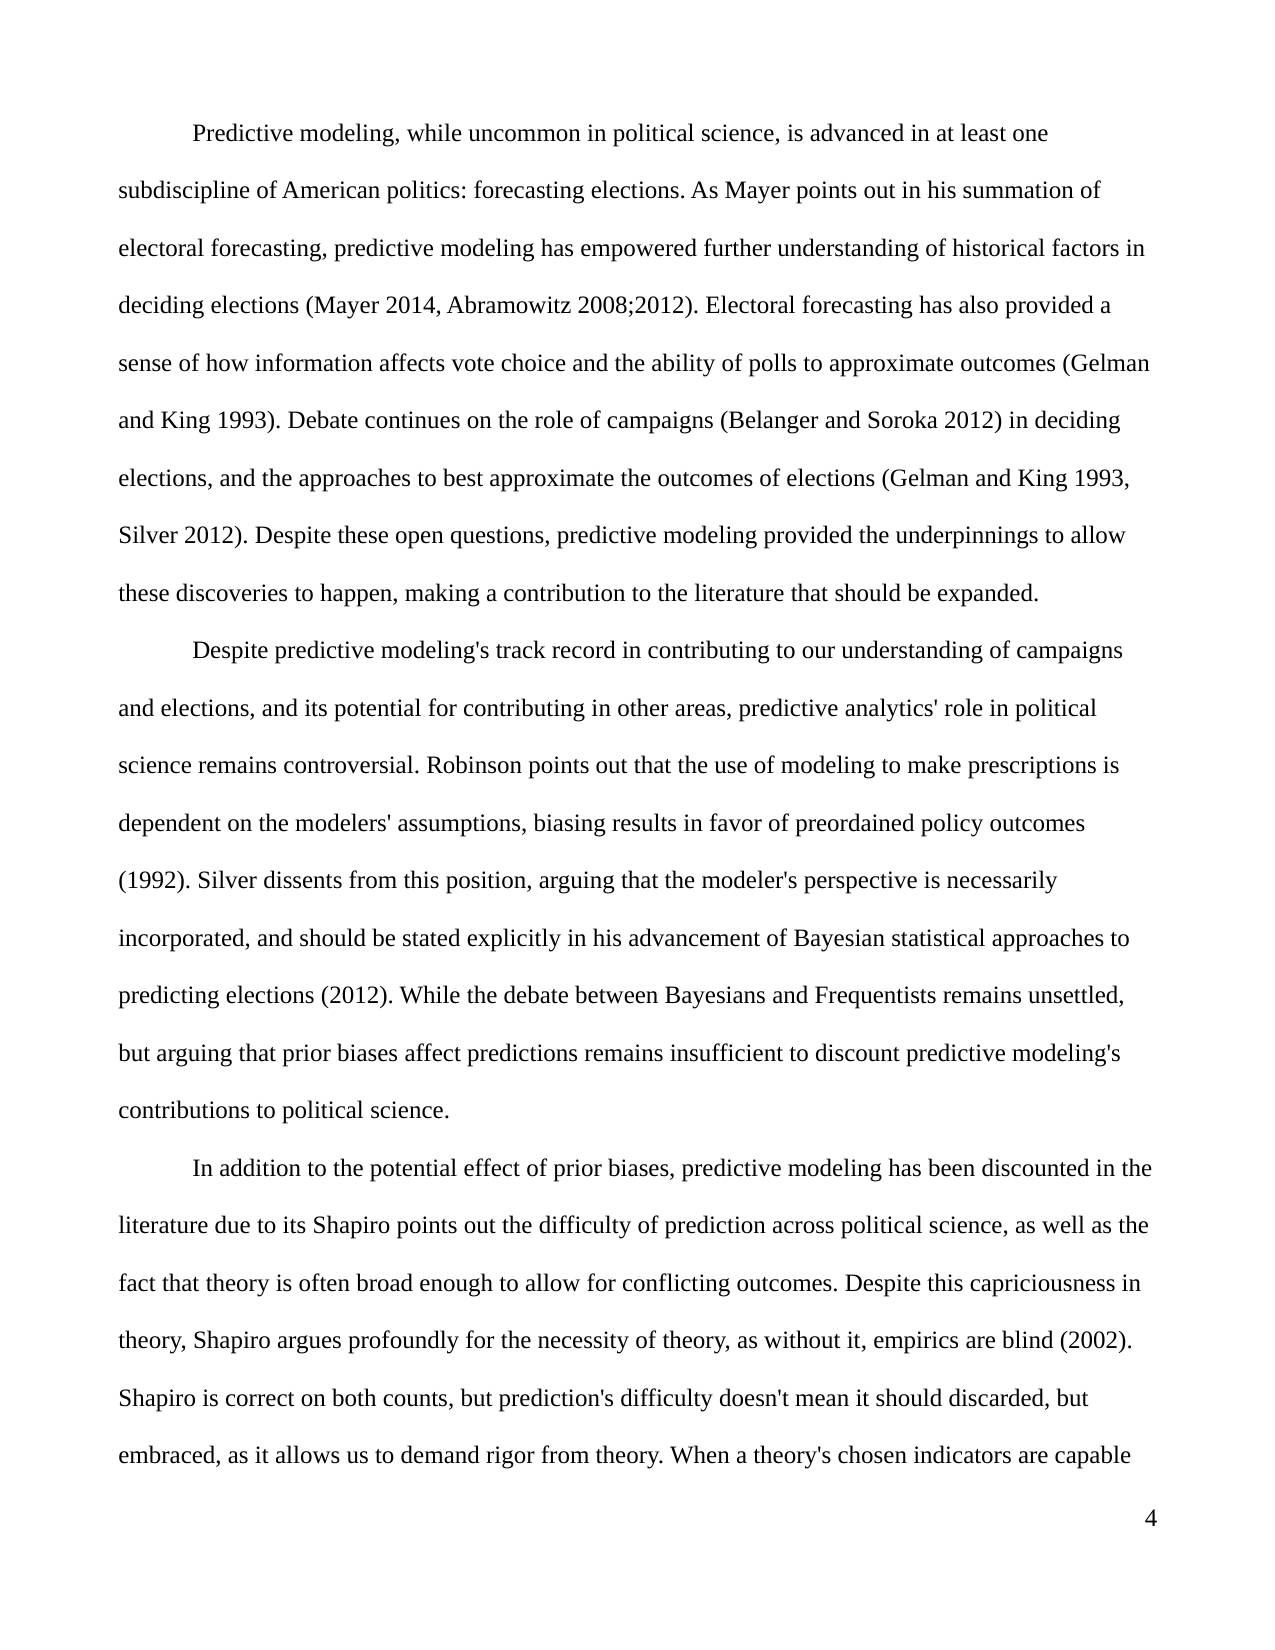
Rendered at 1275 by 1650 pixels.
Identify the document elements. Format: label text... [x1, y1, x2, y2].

text Predictive modeling, while uncommon in political science, is advanced in at least one subdiscipline of American politics: forecasting elections. As Mayer points out in his summation of electoral forecasting, predictive modeling has empowered further understanding of historical factors in deciding elections (Mayer 2014, Abramowitz 2008;2012). Electoral forecasting has also provided a sense of how information affects vote choice and the ability of polls to approximate outcomes (Gelman and King 1993). Debate continues on the role of campaigns (Belanger and Soroka 2012) in deciding elections, and the approaches to best approximate the outcomes of elections (Gelman and King 1993, Silver 2012). Despite these open questions, predictive modeling provided the underpinnings to allow these discoveries to happen, making a contribution to the literature that should be expanded. [118, 118, 1157, 607]
text Despite predictive modeling's track record in contributing to our understanding of campaigns and elections, and its potential for contributing in other areas, predictive analytics' role in political science remains controversial. Robinson points out that the use of modeling to make prescriptions is dependent on the modelers' assumptions, biasing results in favor of preordained policy outcomes (1992). Silver dissents from this position, arguing that the modeler's perspective is necessarily incorporated, and should be stated explicitly in his advancement of Bayesian statistical approaches to predicting elections (2012). While the debate between Bayesians and Frequentists remains unsettled, but arguing that prior biases affect predictions remains insufficient to discount predictive modeling's contributions to political science. [118, 636, 1157, 1124]
text In addition to the potential effect of prior biases, predictive modeling has been discounted in the literature due to its Shapiro points out the difficulty of prediction across political science, as well as the fact that theory is often broad enough to allow for conflicting outcomes. Despite this capriciousness in theory, Shapiro argues profoundly for the necessity of theory, as without it, empirics are blind (2002). Shapiro is correct on both counts, but prediction's difficulty doesn't mean it should discarded, but embraced, as it allows us to demand rigor from theory. When a theory's chosen indicators are capable [118, 1153, 1157, 1469]
